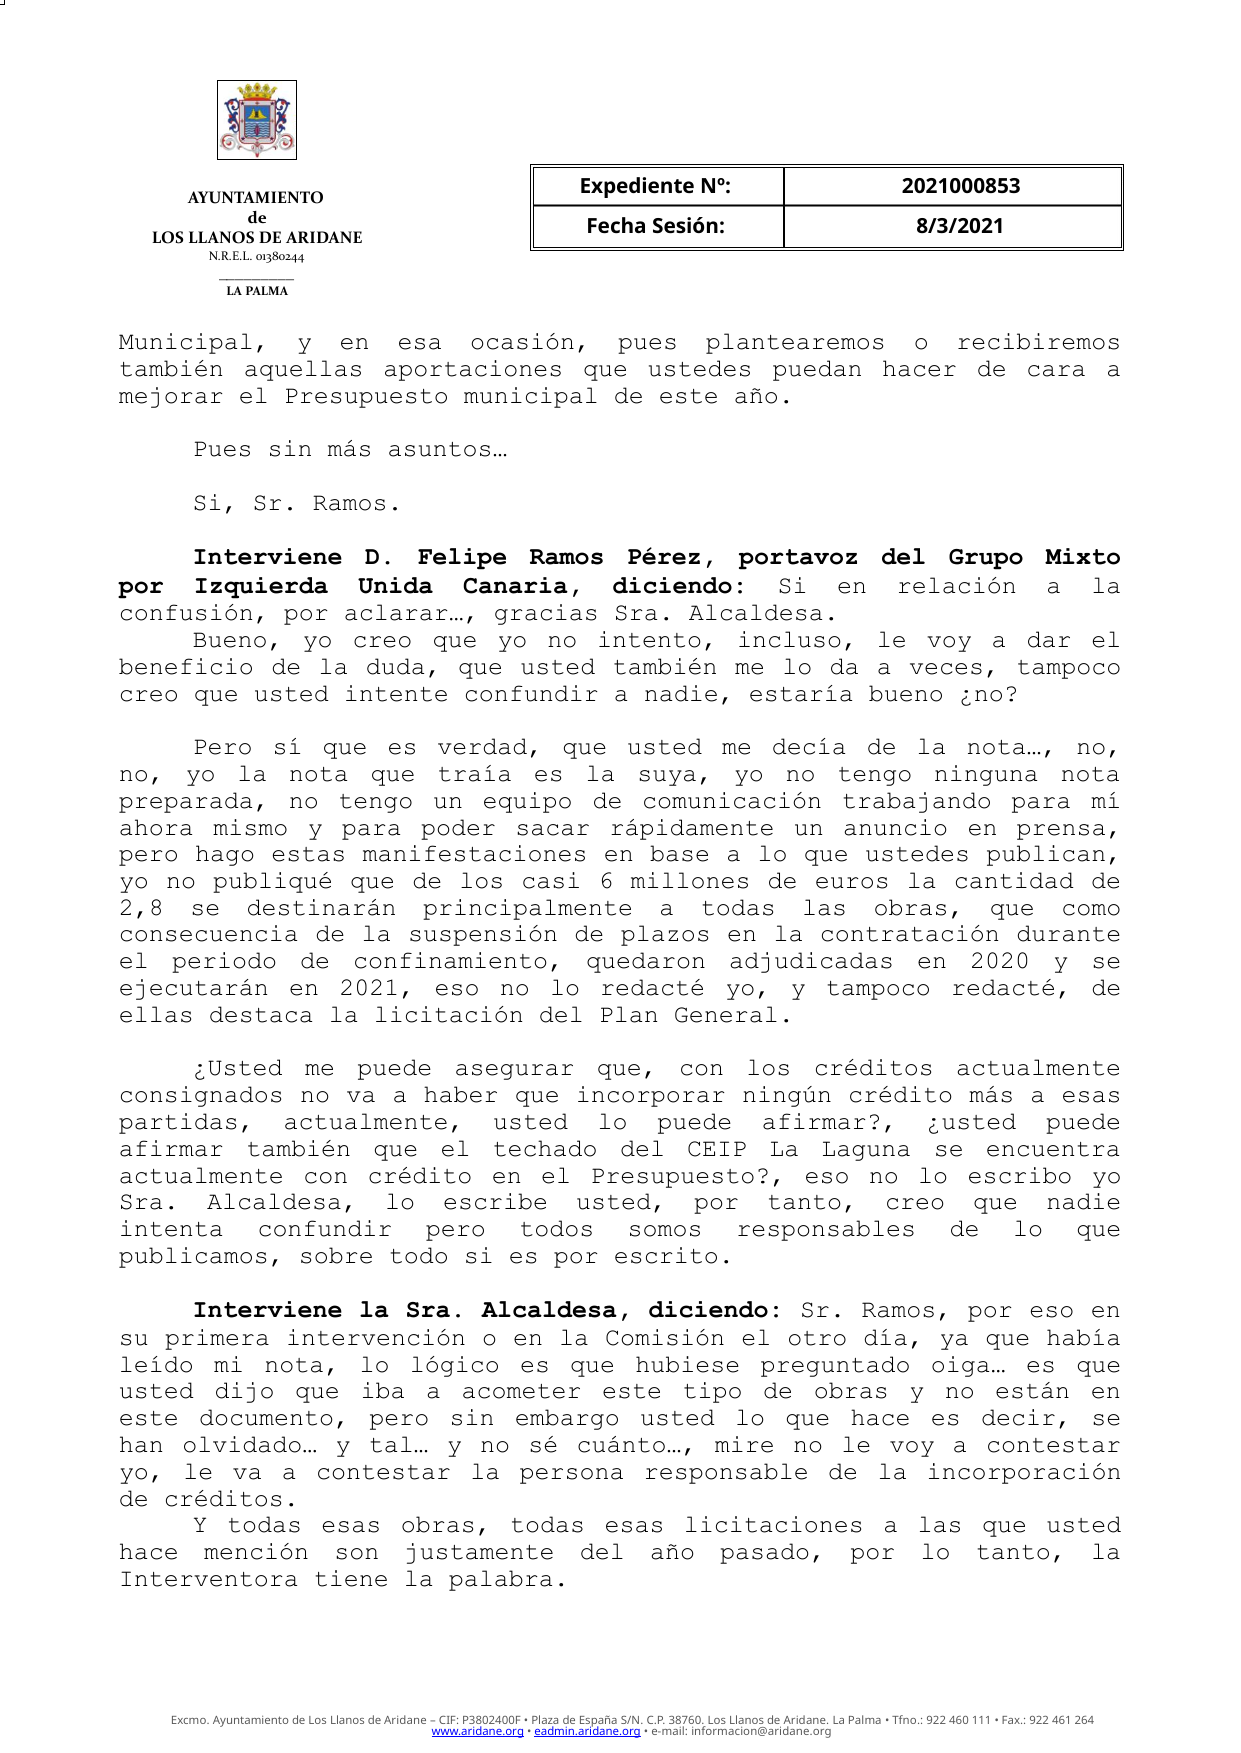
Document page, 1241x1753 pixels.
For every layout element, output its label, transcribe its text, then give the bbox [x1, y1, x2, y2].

text Excmo. Ayuntamiento de Los Llanos de Aridane – CIF: P3802400F • Plaza de España S/N. C.P. 38760. Los Llanos de Aridane. La Palma • Tfno.: 922 460 111 • Fax.: 922 461 264 [171, 1713, 1095, 1727]
text yo, le va a contestar la persona responsable de la incorporación [119, 1458, 1146, 1485]
text 8/3/2021 [916, 214, 1059, 239]
text creo que usted intente confundir a nadie, estaría bueno ¿no? [119, 680, 1146, 707]
text Municipal, y en esa ocasión, pues plantearemos o recibiremos [119, 327, 1146, 355]
text partidas, actualmente, usted lo puede afirmar?, ¿usted puede [119, 1108, 1146, 1135]
text yo no publiqué que de los casi 6 millones de euros la cantidad de [119, 867, 1146, 892]
text Interviene la Sra. Alcaldesa, diciendo: Sr. Ramos, por eso en [192, 1295, 1146, 1323]
text de [247, 210, 387, 227]
text el periodo de confinamiento, quedaron adjudicadas en 2020 y se [119, 947, 1146, 974]
text intenta confundir pero todos somos responsables de lo que [119, 1215, 1146, 1242]
text _ [317, 266, 327, 282]
text LOS LLANOS DE ARIDANE [152, 230, 387, 247]
text 2 [119, 892, 134, 919]
text ahora mismo y para poder sacar rápidamente un anuncio en prensa, [119, 813, 1146, 840]
text _ [219, 266, 226, 279]
text hace mención son justamente del año pasado, por lo tanto, la [119, 1538, 1146, 1565]
text este documento, pero sin embargo usted lo que hace es decir, se [119, 1404, 1146, 1431]
text no, yo la nota que traía es la suya, yo no tengo ninguna nota [119, 760, 1146, 787]
text leído mi nota, lo lógico es que hubiese preguntado oiga… es que [119, 1351, 1146, 1377]
text su primera intervención o en la Comisión el otro día, ya que había [119, 1323, 1146, 1351]
text por Izquierda Unida Canaria, diciendo: Si en relación a la [119, 570, 1146, 599]
picture [531, 165, 1123, 250]
text Y todas esas obras, todas esas licitaciones a las que usted [192, 1510, 1146, 1538]
text LA PALMA [226, 286, 317, 298]
text Pues sin más asuntos… [192, 433, 532, 462]
text confusión, por aclarar…, gracias Sra. Alcaldesa. [119, 599, 1146, 626]
text AYUNTAMIENTO [188, 190, 387, 207]
text actualmente con crédito en el Presupuesto?, eso no lo escribo yo [119, 1162, 1146, 1188]
picture [218, 81, 296, 159]
text han olvidado… y tal… y no sé cuánto…, mire no le voy a contestar [119, 1431, 1146, 1458]
text Si, Sr. Ramos. [192, 487, 532, 516]
text consecuencia de la suspensión de plazos en la contratación durante [119, 919, 1146, 947]
text N.R.E.L. 01380244 [208, 250, 327, 262]
text 2021000853 [902, 173, 1059, 198]
text Pero sí que es verdad, que usted me decía de la nota…, no, [192, 732, 1146, 760]
text de créditos. [119, 1485, 1146, 1511]
text usted dijo que iba a acometer este tipo de obras y no están en [119, 1377, 1146, 1404]
text publicamos, sobre todo si es por escrito. [119, 1242, 1146, 1269]
text ,8 se destinarán principalmente a todas las obras, que como [134, 892, 1146, 919]
text Bueno, yo creo que yo no intento, incluso, le voy a dar el [192, 626, 1146, 653]
text www.aridane.org • eadmin.aridane.org • e-mail: informacion@aridane.org [431, 1724, 834, 1738]
text consignados no va a haber que incorporar ningún crédito más a esas [119, 1080, 1146, 1108]
text beneficio de la duda, que usted también me lo da a veces, tampoco [119, 653, 1146, 680]
text ellas destaca la licitación del Plan General. [119, 1001, 1146, 1028]
text ejecutarán en 2021, eso no lo redacté yo, y tampoco redacté, de [119, 974, 1146, 1001]
text Interventora tiene la palabra. [119, 1565, 1146, 1592]
text ________ [226, 266, 317, 282]
text Sra. Alcaldesa, lo escribe usted, por tanto, creo que nadie [119, 1188, 1146, 1215]
text también aquellas aportaciones que ustedes puedan hacer de cara a [119, 355, 1146, 382]
text mejorar el Presupuesto municipal de este año. [119, 382, 1146, 408]
text Expediente Nº: [579, 173, 761, 198]
text ¿Usted me puede asegurar que, con los créditos actualmente [192, 1053, 1146, 1080]
text pero hago estas manifestaciones en base a lo que ustedes publican, [119, 840, 1146, 867]
text Interviene D. Felipe Ramos Pérez, portavoz del Grupo Mixto [192, 542, 1146, 570]
text Fecha Sesión: [586, 214, 761, 239]
text afirmar también que el techado del CEIP La Laguna se encuentra [119, 1135, 1146, 1162]
text preparada, no tengo un equipo de comunicación trabajando para mí [119, 787, 1146, 813]
